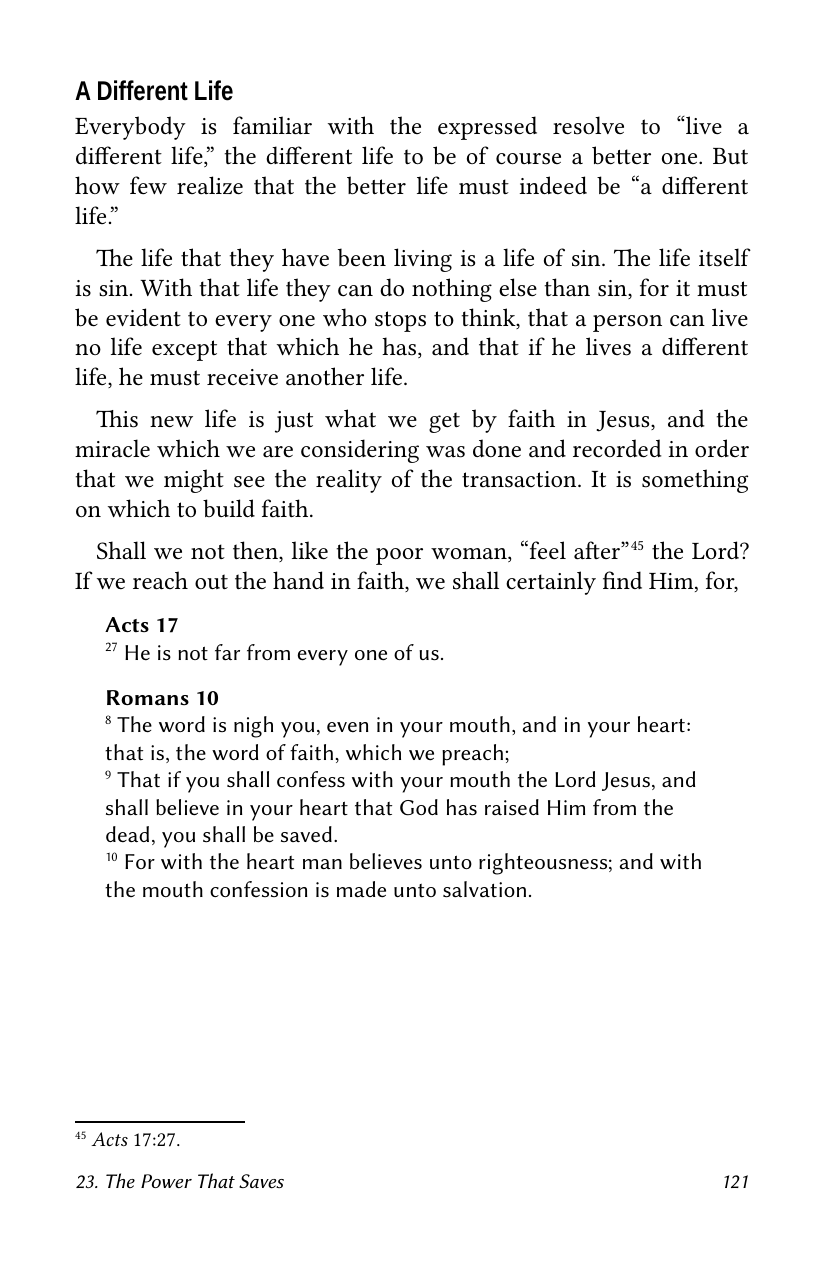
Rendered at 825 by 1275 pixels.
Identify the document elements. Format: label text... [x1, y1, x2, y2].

text 9 That if you shall confess with your mouth the Lord Jesus, and shall believe in your heart that God has raised Him from the dead, you shall be saved. [105, 767, 720, 848]
text This new life is just what we get by faith in Jesus, and the miracle which we are considering was done and recorded in order that we might see the reality of the transaction. It is something on which to build faith. [75, 405, 750, 523]
text 27 He is not far from every one of us. [105, 639, 720, 666]
text 10 For with the heart man believes unto righteousness; and with the mouth confession is made unto salvation. [105, 849, 720, 903]
subtitle A Different Life [75, 75, 750, 106]
text Acts 17:27. [75, 1128, 750, 1152]
text Acts 17 [105, 612, 750, 638]
text The life that they have been living is a life of sin. The life itself is sin. With that life they can do nothing else than sin, for it must be evident to every one who stops to think, that a person can live no life except that which he has, and that if he lives a different life, he must receive another life. [75, 244, 750, 392]
text Everybody is familiar with the expressed resolve to “live a different life,” the different life to be of course a better one. But how few realize that the better life must indeed be “a different life.” [75, 112, 750, 230]
text 8 The word is nigh you, even in your mouth, and in your heart: that is, the word of faith, which we preach; [105, 712, 720, 766]
text Shall we not then, like the poor woman, “feel after” the Lord? If we reach out the hand in faith, we shall certainly find Him, for, [75, 537, 750, 595]
text Romans 10 [105, 685, 750, 711]
